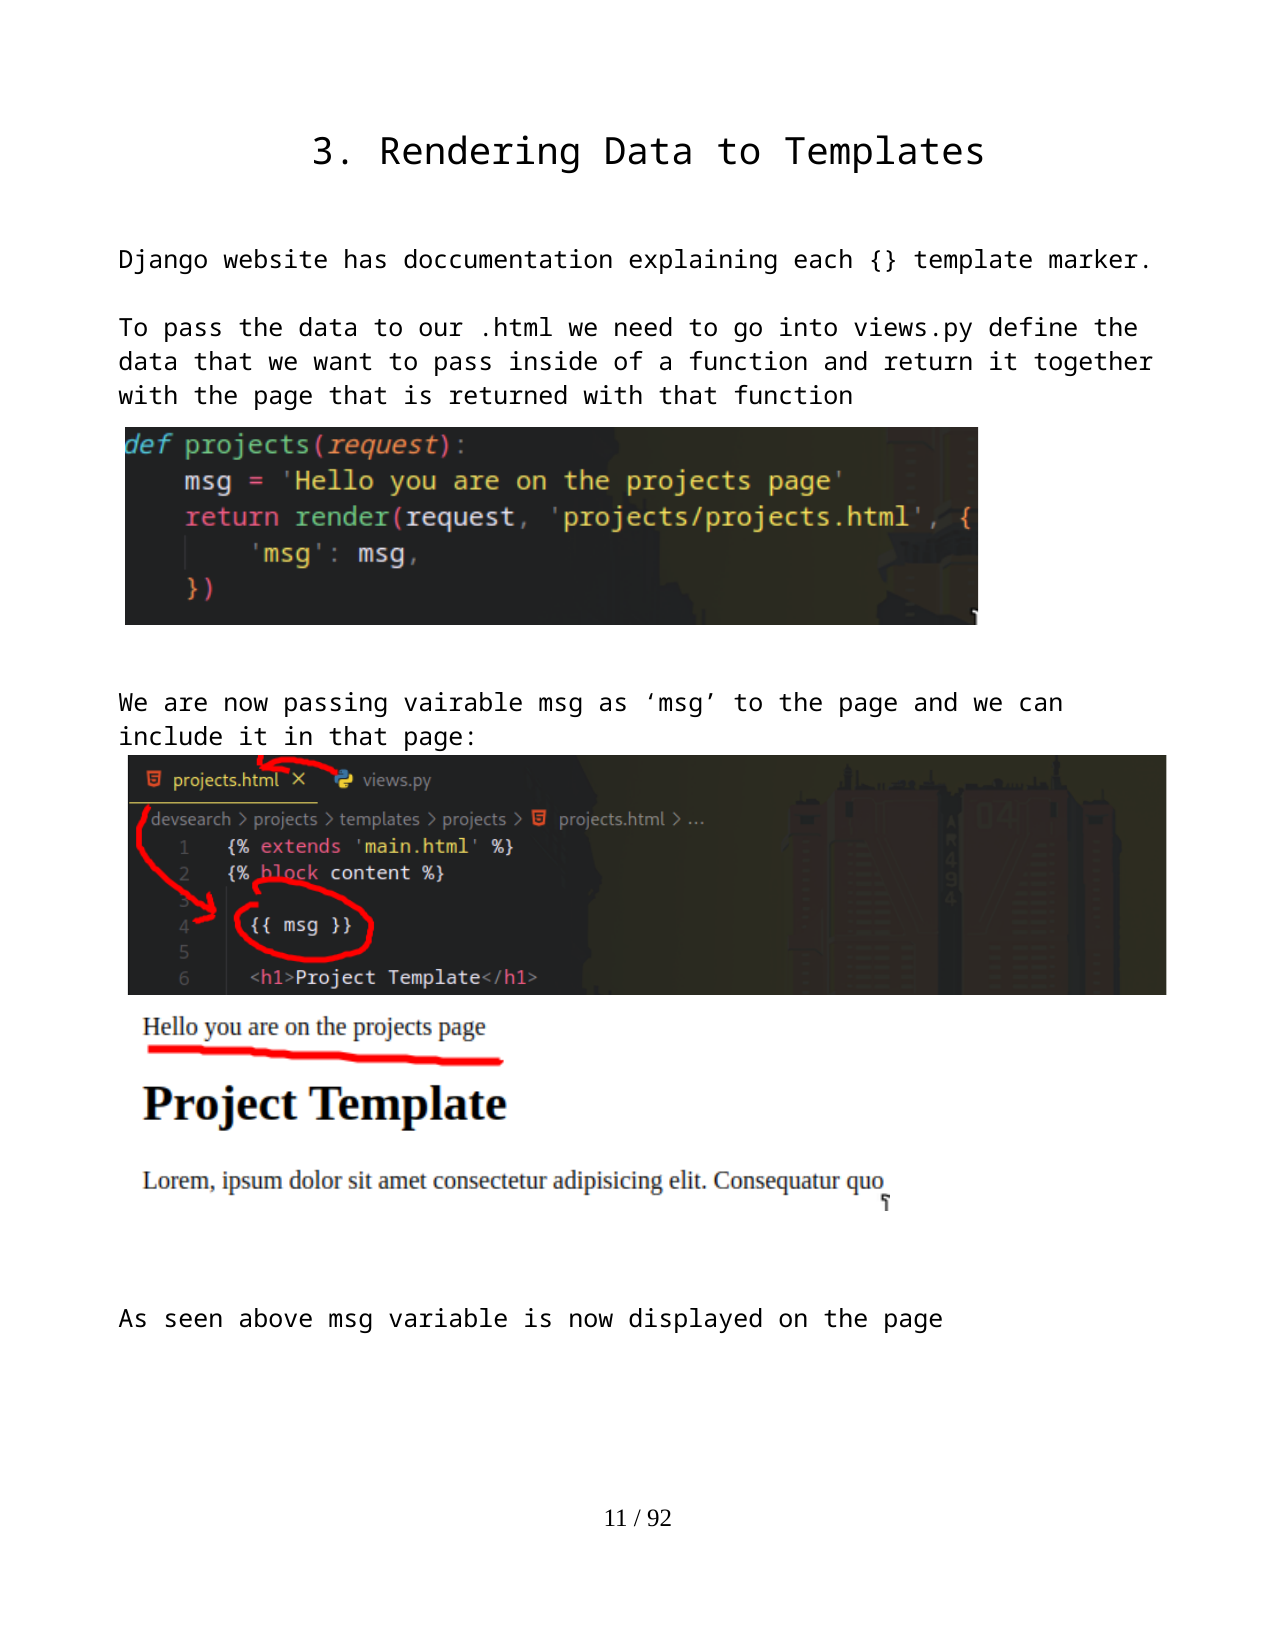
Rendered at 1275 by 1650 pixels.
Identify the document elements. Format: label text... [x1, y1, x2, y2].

text To pass the data to our .html we need to go into views.py define the data that we want to pass inside of a function and return it together with the page that is returned with that function [118, 310, 1157, 412]
text Django website has doccumentation explaining each {} template marker. [118, 242, 1157, 276]
picture [135, 1007, 890, 1211]
picture [127, 755, 1167, 995]
text We are now passing vairable msg as ‘msg’ to the page and we can include it in that page: [118, 684, 1157, 753]
text As seen above msg variable is now displayed on the page [118, 1301, 1157, 1335]
picture [125, 427, 979, 625]
subtitle 3. Rendering Data to Templates [118, 124, 1157, 175]
